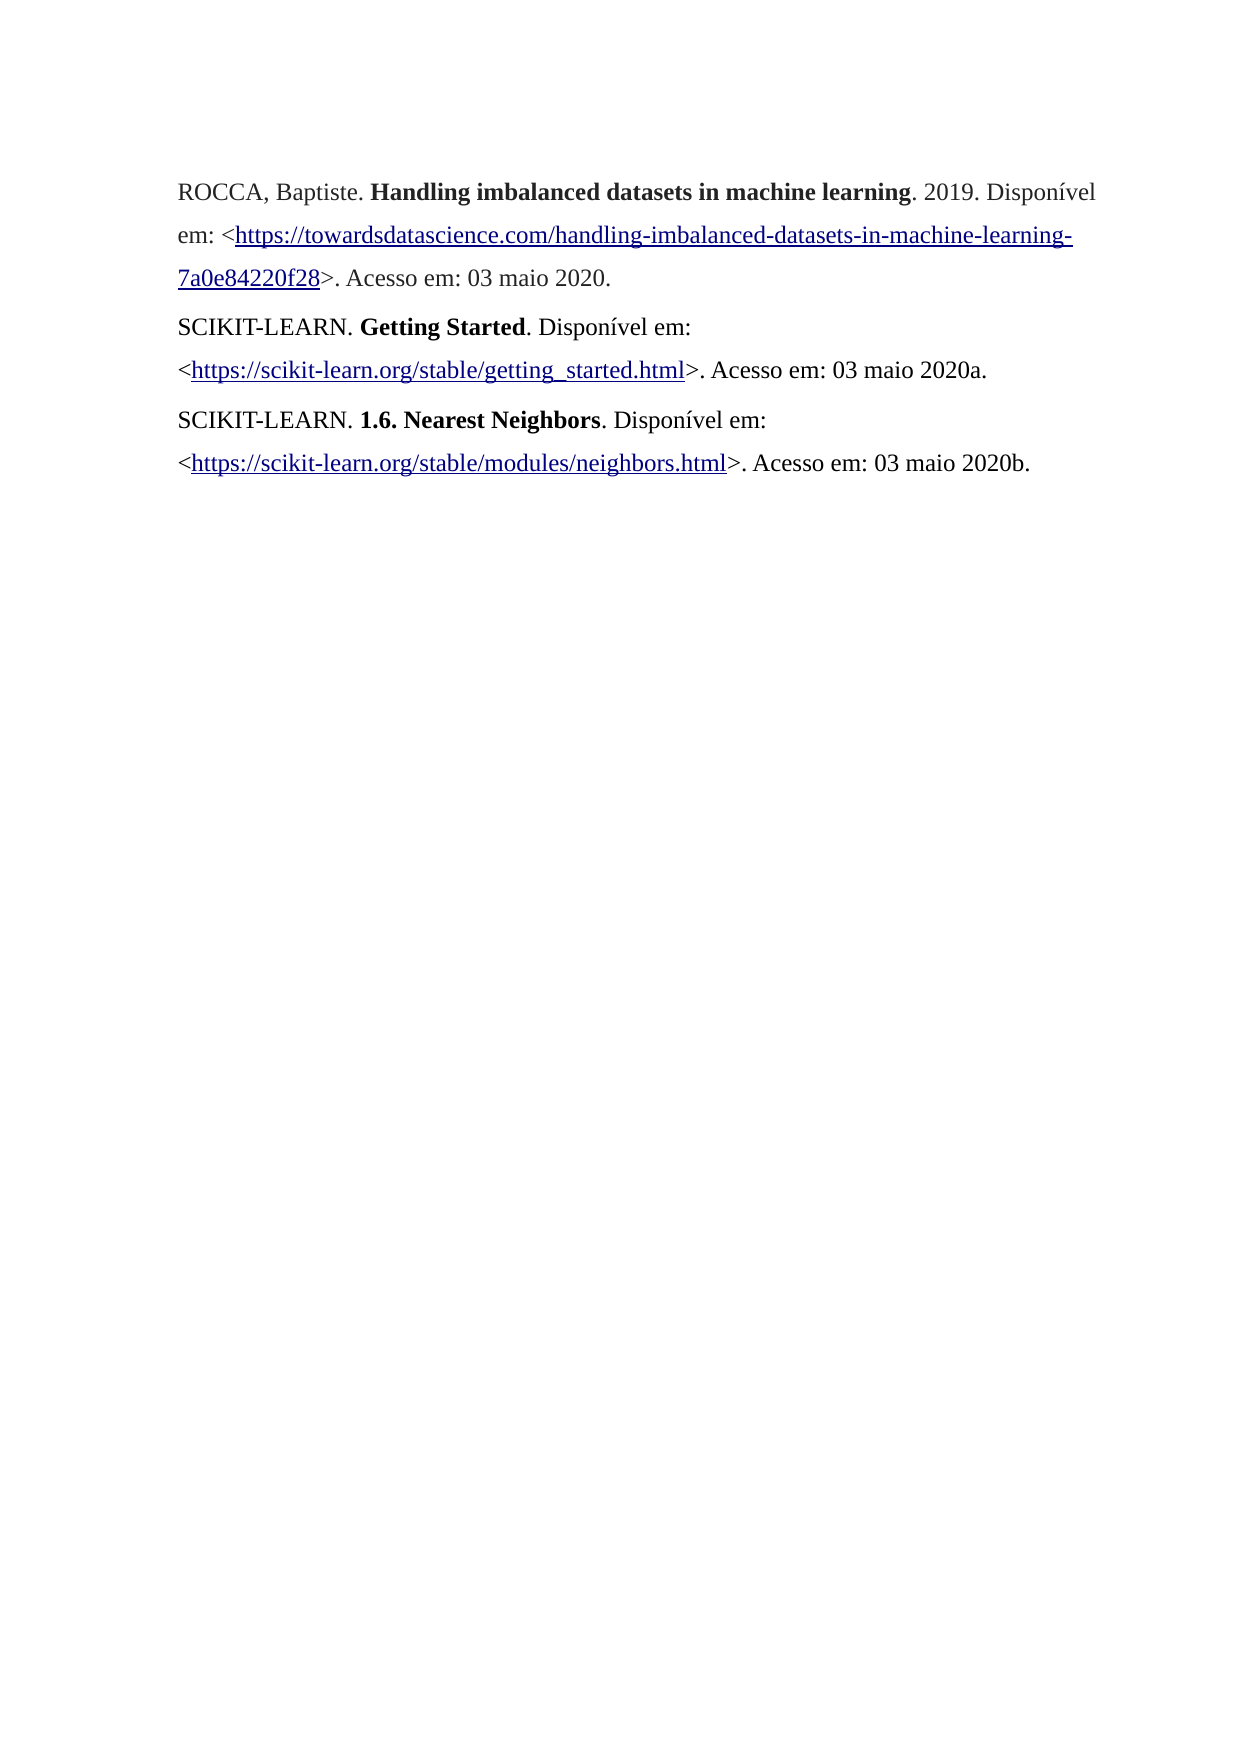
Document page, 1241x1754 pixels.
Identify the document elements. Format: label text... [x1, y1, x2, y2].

text SCIKIT-LEARN. 1.6. Nearest Neighbors. Disponível em: <https://scikit-learn.org/stable/modules/neighbors.html>. Acesso em: 03 maio 2020b. [177, 405, 1122, 477]
text ROCCA, Baptiste. Handling imbalanced datasets in machine learning. 2019. Disponível em: <https://towardsdatascience.com/handling-imbalanced-datasets-in-machine-learning-7a0e84220f28>. Acesso em: 03 maio 2020. [177, 177, 1122, 292]
text SCIKIT-LEARN. Getting Started. Disponível em: <https://scikit-learn.org/stable/getting_started.html>. Acesso em: 03 maio 2020a. [177, 312, 1122, 384]
